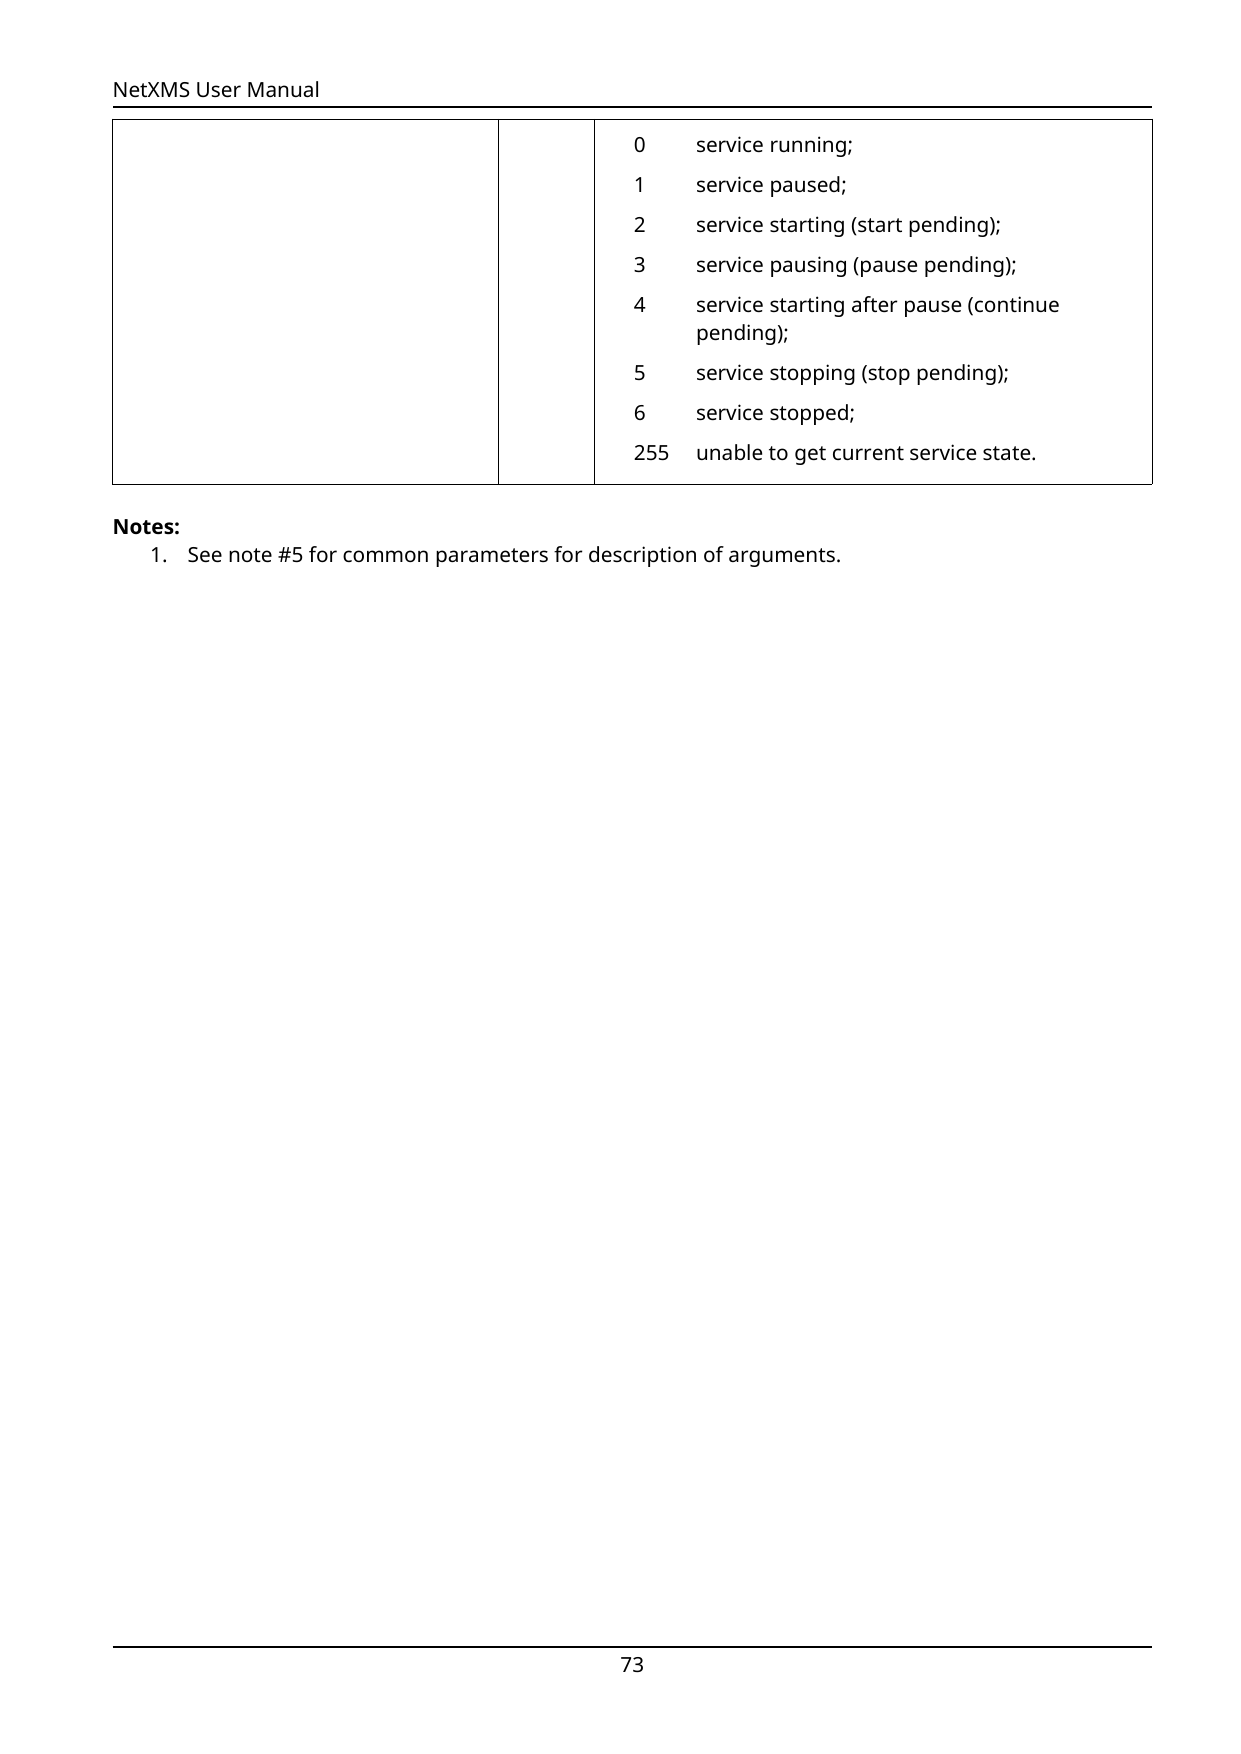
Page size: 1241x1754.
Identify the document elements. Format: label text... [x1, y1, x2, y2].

table_cell service starting (start pending); [690, 204, 1145, 244]
table_cell unable to get current service state. [690, 432, 1145, 472]
table_header 0 [628, 124, 690, 164]
table_cell service stopping (stop pending); [690, 352, 1145, 392]
table_cell [595, 120, 1152, 483]
table_cell 6 [628, 392, 690, 432]
table_cell service starting after pause (continue pending); [690, 284, 1145, 352]
table_cell [113, 120, 498, 483]
table_cell [499, 120, 594, 483]
text Notes: [112, 512, 1152, 540]
table_cell 2 [628, 204, 690, 244]
table_cell service paused; [690, 164, 1145, 204]
list See note #5 for common parameters for description of arguments. [150, 540, 1152, 569]
table_cell 5 [628, 352, 690, 392]
table_cell 1 [628, 164, 690, 204]
table_cell service pausing (pause pending); [690, 244, 1145, 284]
table_cell 4 [628, 284, 690, 352]
table_cell 3 [628, 244, 690, 284]
table_header service running; [690, 124, 1145, 164]
table_cell 255 [628, 432, 690, 472]
table_cell service stopped; [690, 392, 1145, 432]
